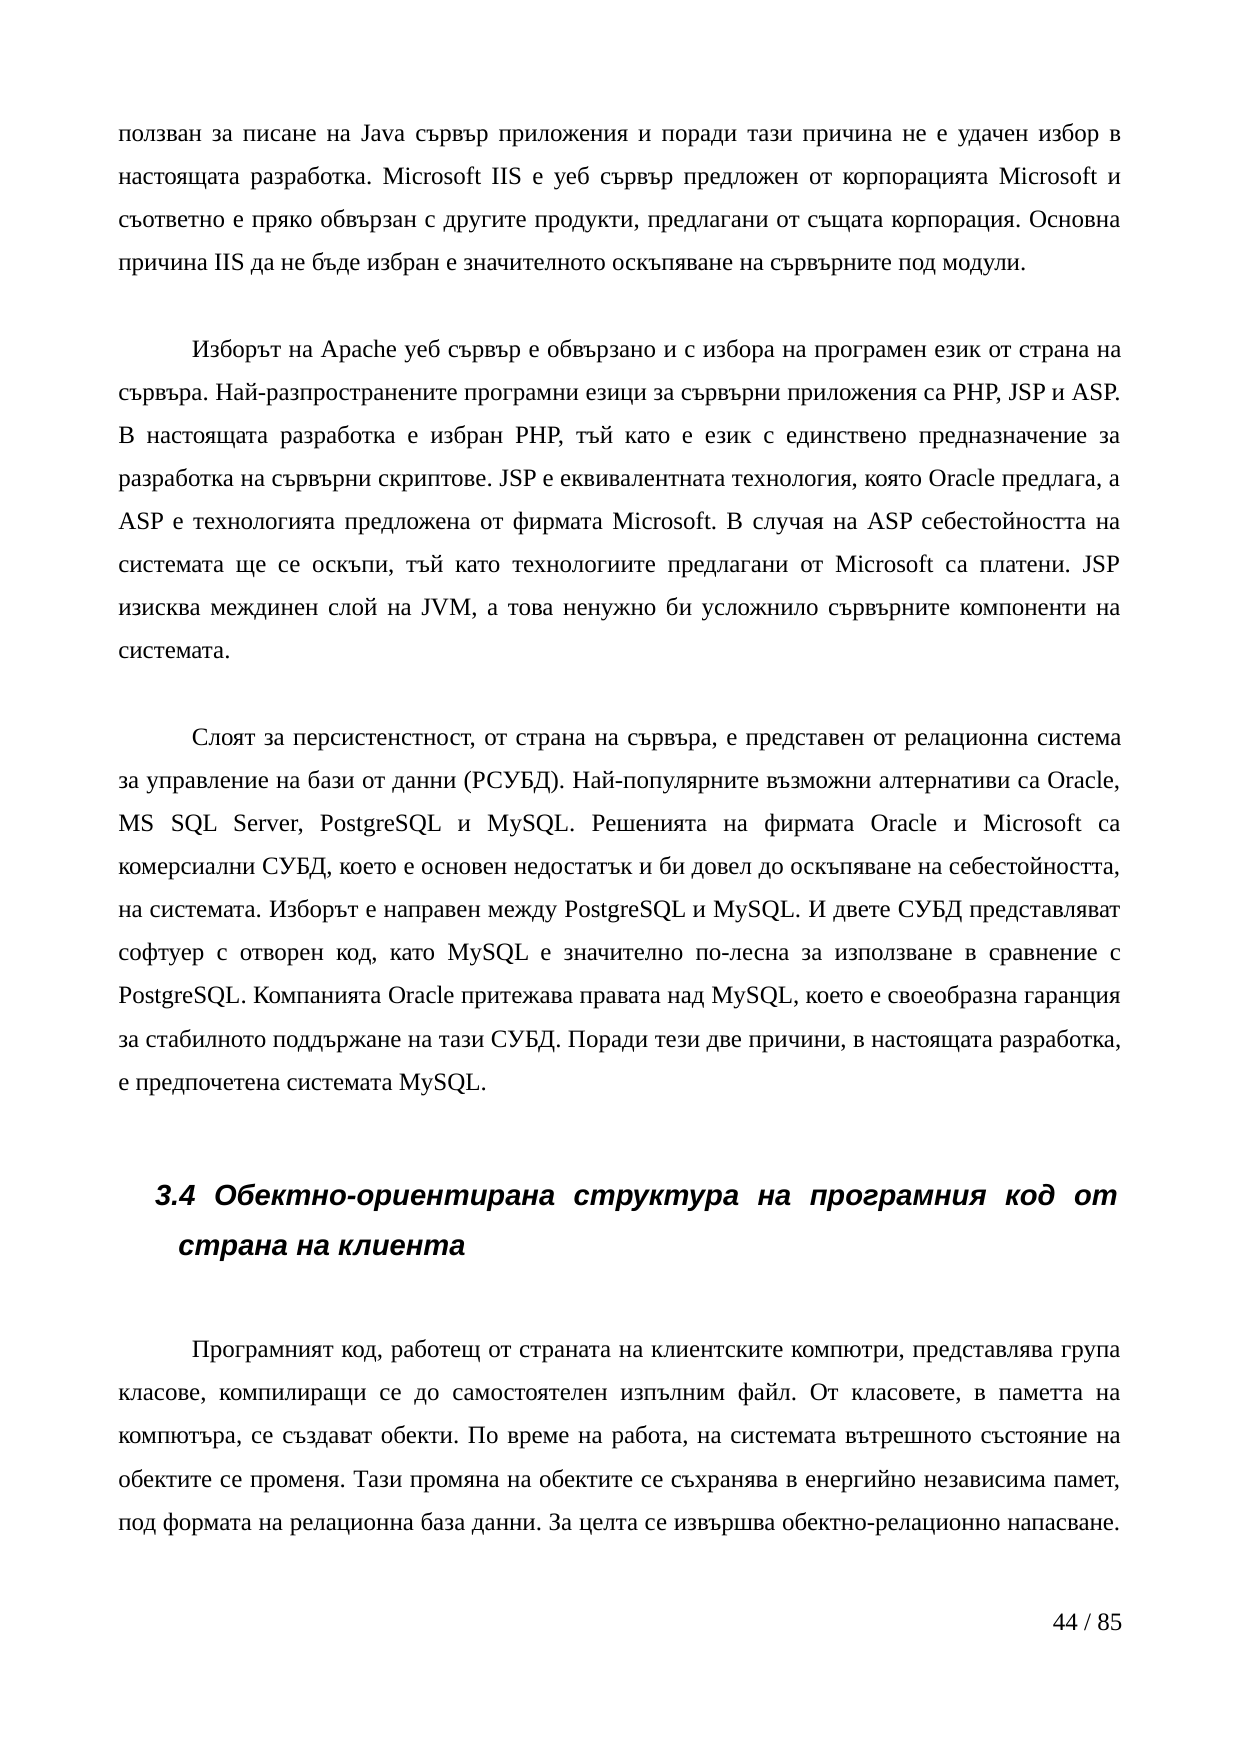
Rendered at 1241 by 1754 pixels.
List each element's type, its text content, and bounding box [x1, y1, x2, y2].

text ползван за писане на Java сървър приложения и поради тази причина не е удачен избор в настоящата разработка. Microsoft IIS е уеб сървър предложен от корпорацията Microsoft и съответно е пряко обвързан с другите продукти, предлагани от същата корпорация. Основна причина IIS да не бъде избран е значителното оскъпяване на сървърните под модули. [118, 118, 1122, 276]
subtitle 3.4 Обектно-ориентирана структура на програмния код от страна на клиента [118, 1178, 1122, 1262]
text Слоят за персистенстност, от страна на сървъра, е представен от релационна система за управление на бази от данни (РСУБД). Най-популярните възможни алтернативи са Oracle, MS SQL Server, PostgreSQL и MySQL. Решенията на фирмата Oracle и Microsoft са комерсиални СУБД, което е основен недостатък и би довел до оскъпяване на себестойността, на системата. Изборът е направен между PostgreSQL и MySQL. И двете СУБД представляват софтуер с отворен код, като MySQL е значително по-лесна за използване в сравнение с PostgreSQL. Компанията Oracle притежава правата над MySQL, което е своеобразна гаранция за стабилното поддържане на тази СУБД. Поради тези две причини, в настоящата разработка, е предпочетена системата MySQL. [118, 722, 1122, 1096]
text Изборът на Apache уеб сървър е обвързано и с избора на програмен език от страна на сървъра. Най-разпространените програмни езици за сървърни приложения са PHP, JSP и ASP. В настоящата разработка е избран PHP, тъй като е език с единствено предназначение за разработка на сървърни скриптове. JSP е еквивалентната технология, която Oracle предлага, а ASP е технологията предложена от фирмата Microsoft. В случая на ASP себестойността на системата ще се оскъпи, тъй като технологиите предлагани от Microsoft са платени. JSP изисква междинен слой на JVM, а това ненужно би усложнило сървърните компоненти на системата. [118, 334, 1122, 664]
text Програмният код, работещ от страната на клиентските компютри, представлява група класове, компилиращи се до самостоятелен изпълним файл. От класовете, в паметта на компютъра, се създават обекти. По време на работа, на системата вътрешното състояние на обектите се променя. Тази промяна на обектите се съхранява в енергийно независима памет, под формата на релационна база данни. За целта се извършва обектно-релационно напасване. [118, 1334, 1122, 1536]
